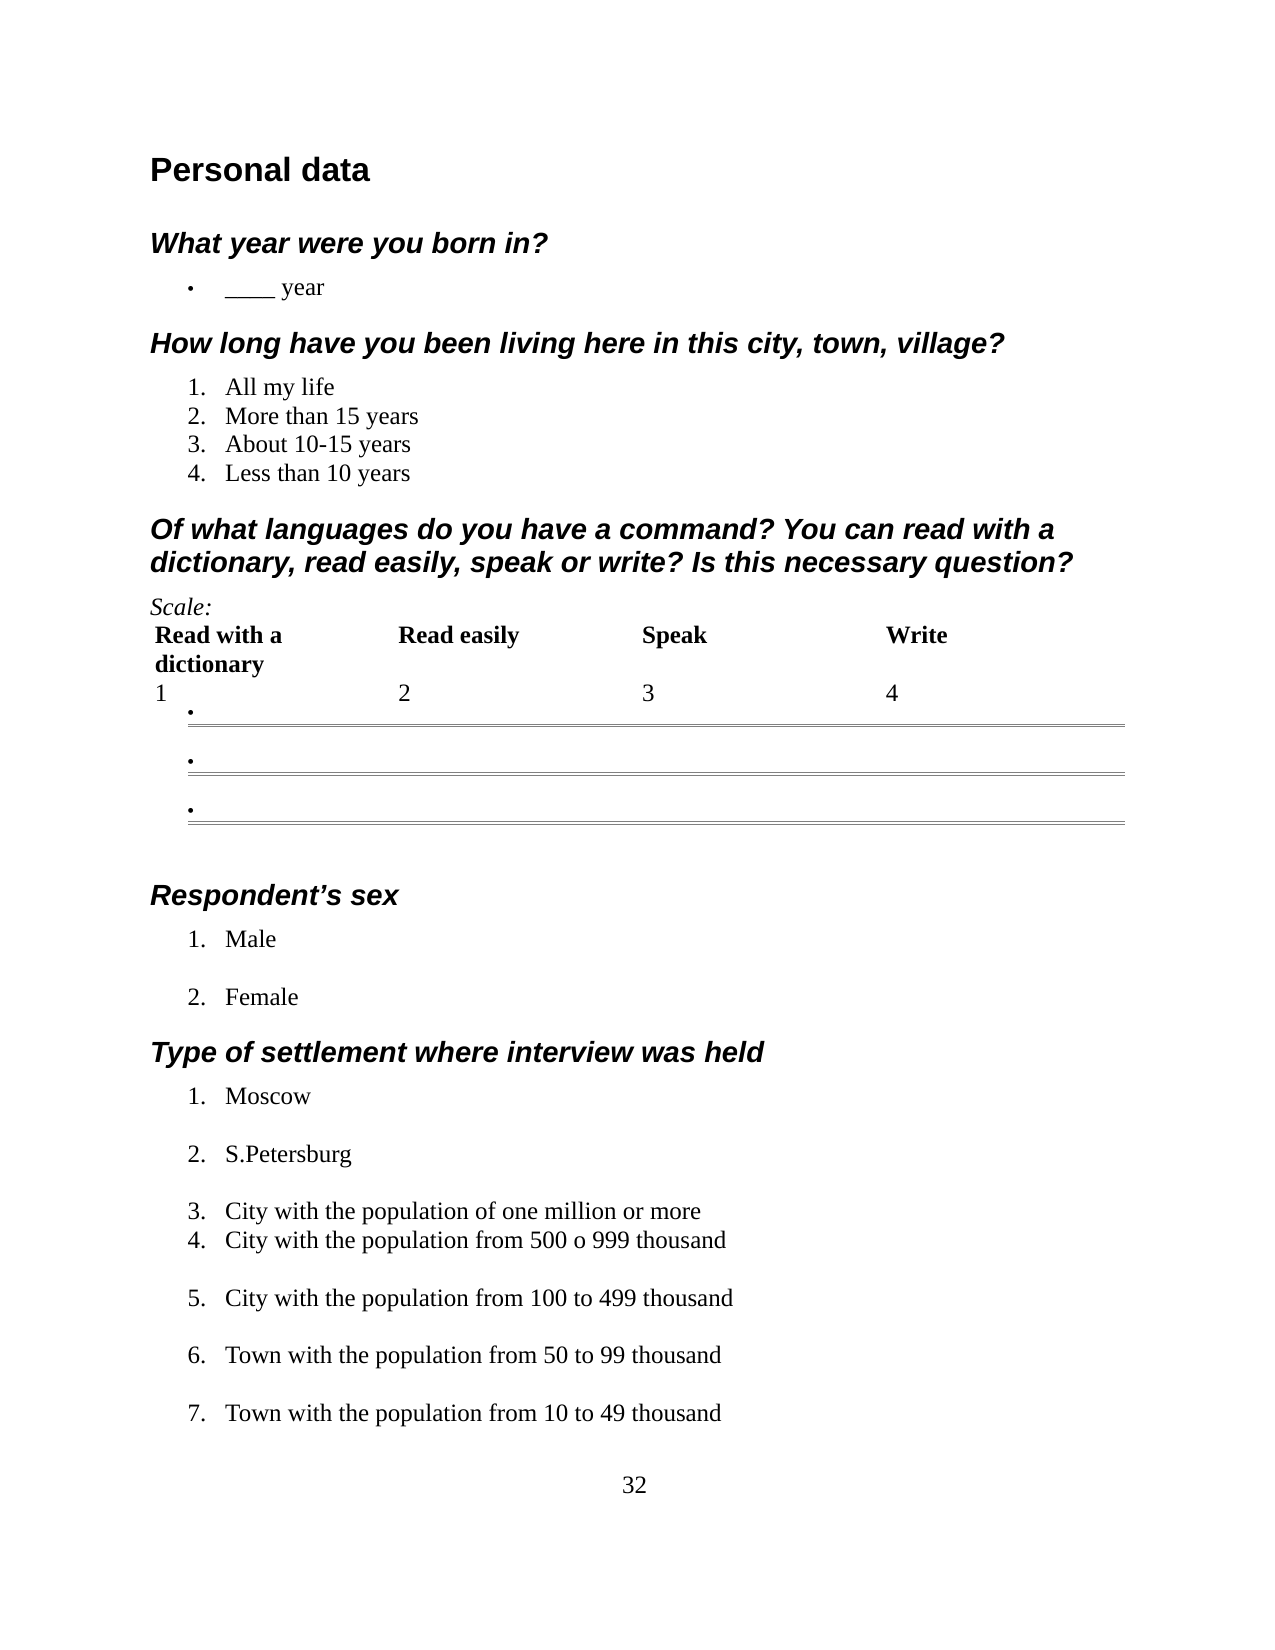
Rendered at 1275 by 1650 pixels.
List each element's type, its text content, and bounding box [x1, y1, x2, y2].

list Moscow [187, 1081, 1125, 1139]
table_cell 2 [394, 678, 637, 707]
list Town with the population from 10 to 49 thousand [187, 1398, 1125, 1426]
list S.Petersburg [187, 1139, 1125, 1196]
list Town with the population from 50 to 99 thousand [187, 1340, 1125, 1398]
list ____ year [187, 272, 1125, 301]
subtitle Personal data [150, 150, 1125, 189]
list Female [187, 982, 1125, 1010]
table_header Write [881, 620, 1125, 678]
list More than 15 years [187, 401, 1125, 429]
table_header Read easily [394, 620, 637, 678]
subtitle Of what languages do you have a command? You can read with a dictionary, read easily, speak or write? Is this necessary question? [150, 512, 1125, 579]
list About 10-15 years [187, 429, 1125, 458]
list Less than 10 years [187, 458, 1125, 487]
table_header Speak [638, 620, 881, 678]
subtitle Type of settlement where interview was held [150, 1035, 1125, 1069]
list City with the population from 100 to 499 thousand [187, 1283, 1125, 1340]
list City with the population from 500 o 999 thousand [187, 1225, 1125, 1283]
list City with the population of one million or more [187, 1196, 1125, 1225]
table_cell 4 [881, 678, 1125, 707]
text Scale: [150, 592, 1125, 620]
list Male [187, 924, 1125, 982]
table_header Read with a dictionary [150, 620, 394, 678]
list All my life [187, 372, 1125, 401]
subtitle What year were you born in? [150, 226, 1125, 260]
table_cell 3 [638, 678, 881, 707]
table_cell 1 [150, 678, 394, 707]
subtitle Respondent’s sex [150, 878, 1125, 912]
subtitle How long have you been living here in this city, town, village? [150, 326, 1125, 359]
